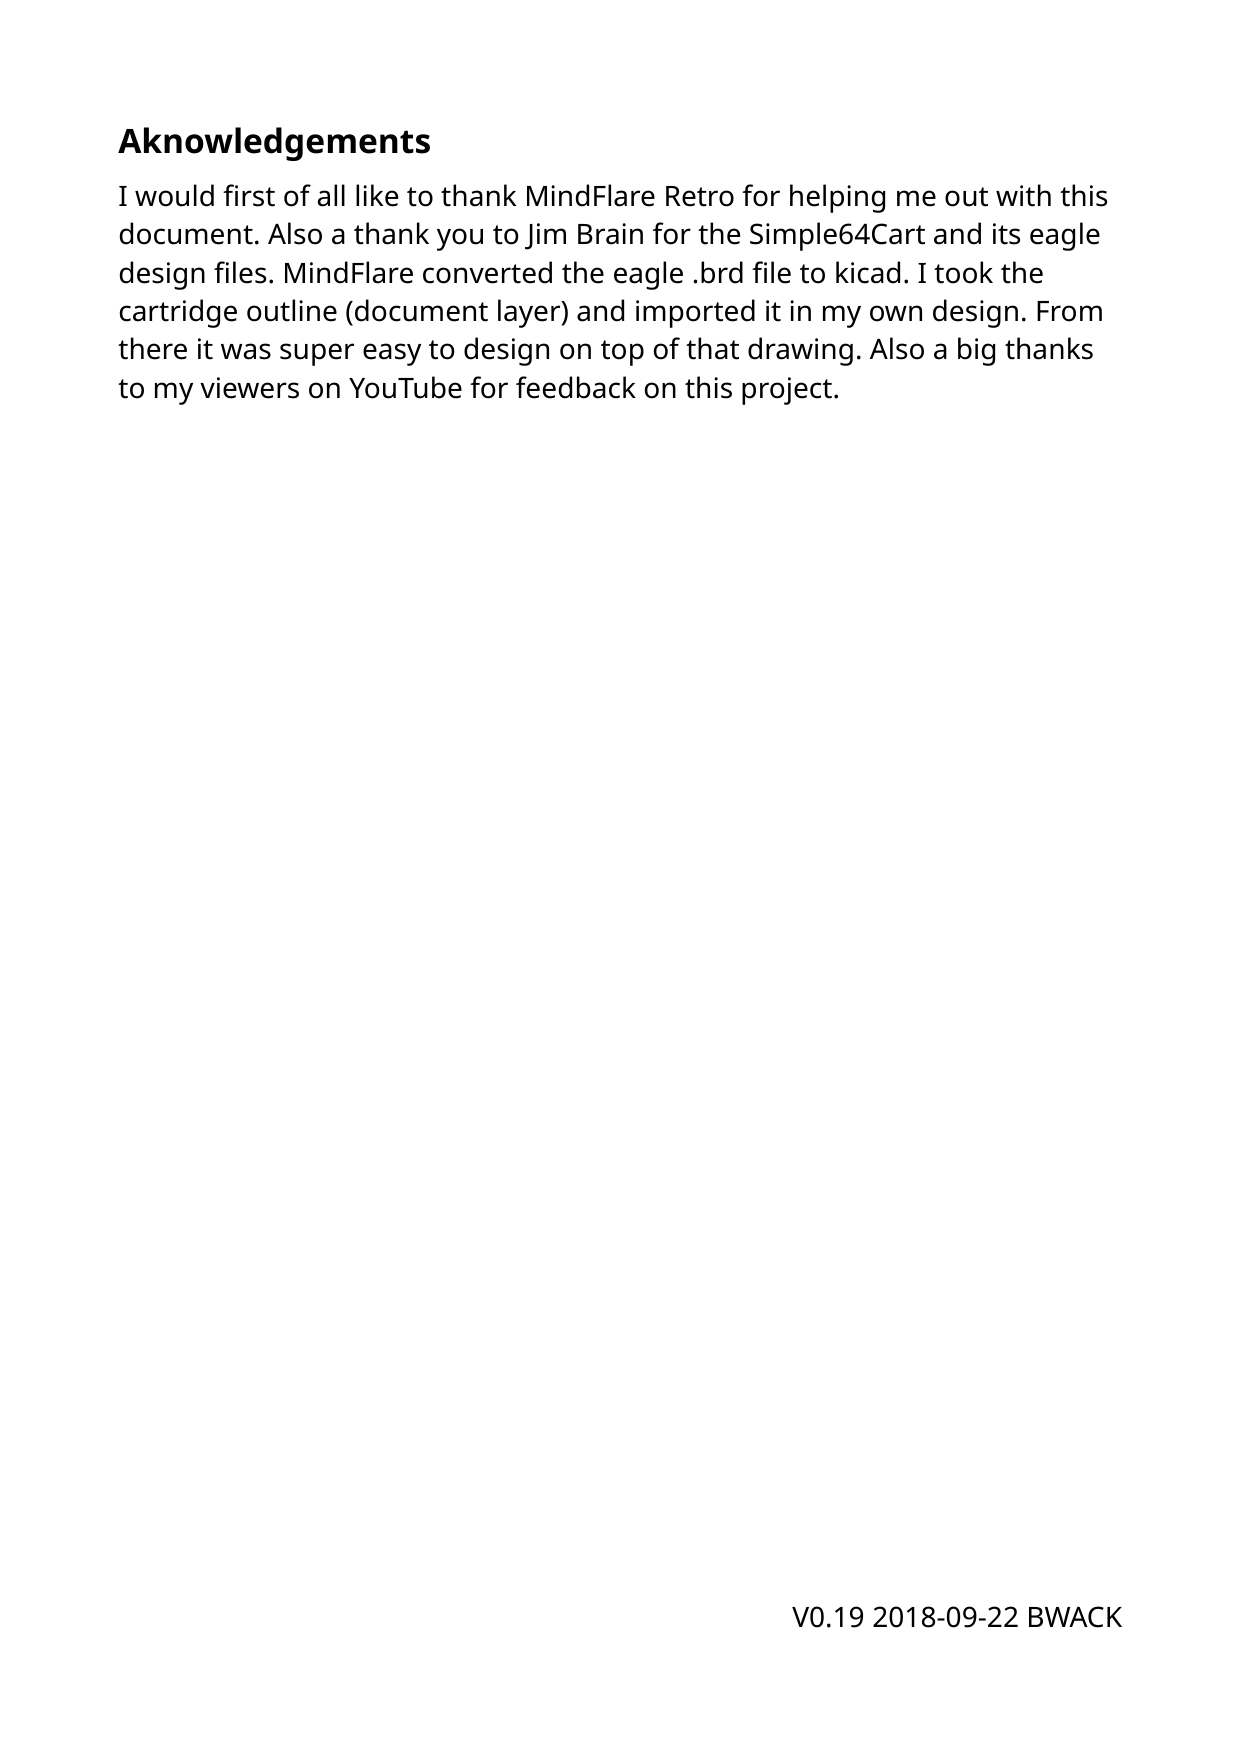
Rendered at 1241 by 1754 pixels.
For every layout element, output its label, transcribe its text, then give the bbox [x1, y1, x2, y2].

subtitle Aknowledgements [118, 118, 1122, 164]
text I would first of all like to thank MindFlare Retro for helping me out with this document. Also a thank you to Jim Brain for the Simple64Cart and its eagle design files. MindFlare converted the eagle .brd file to kicad. I took the cartridge outline (document layer) and imported it in my own design. From there it was super easy to design on top of that drawing. Also a big thanks to my viewers on YouTube for feedback on this project. [118, 176, 1122, 406]
